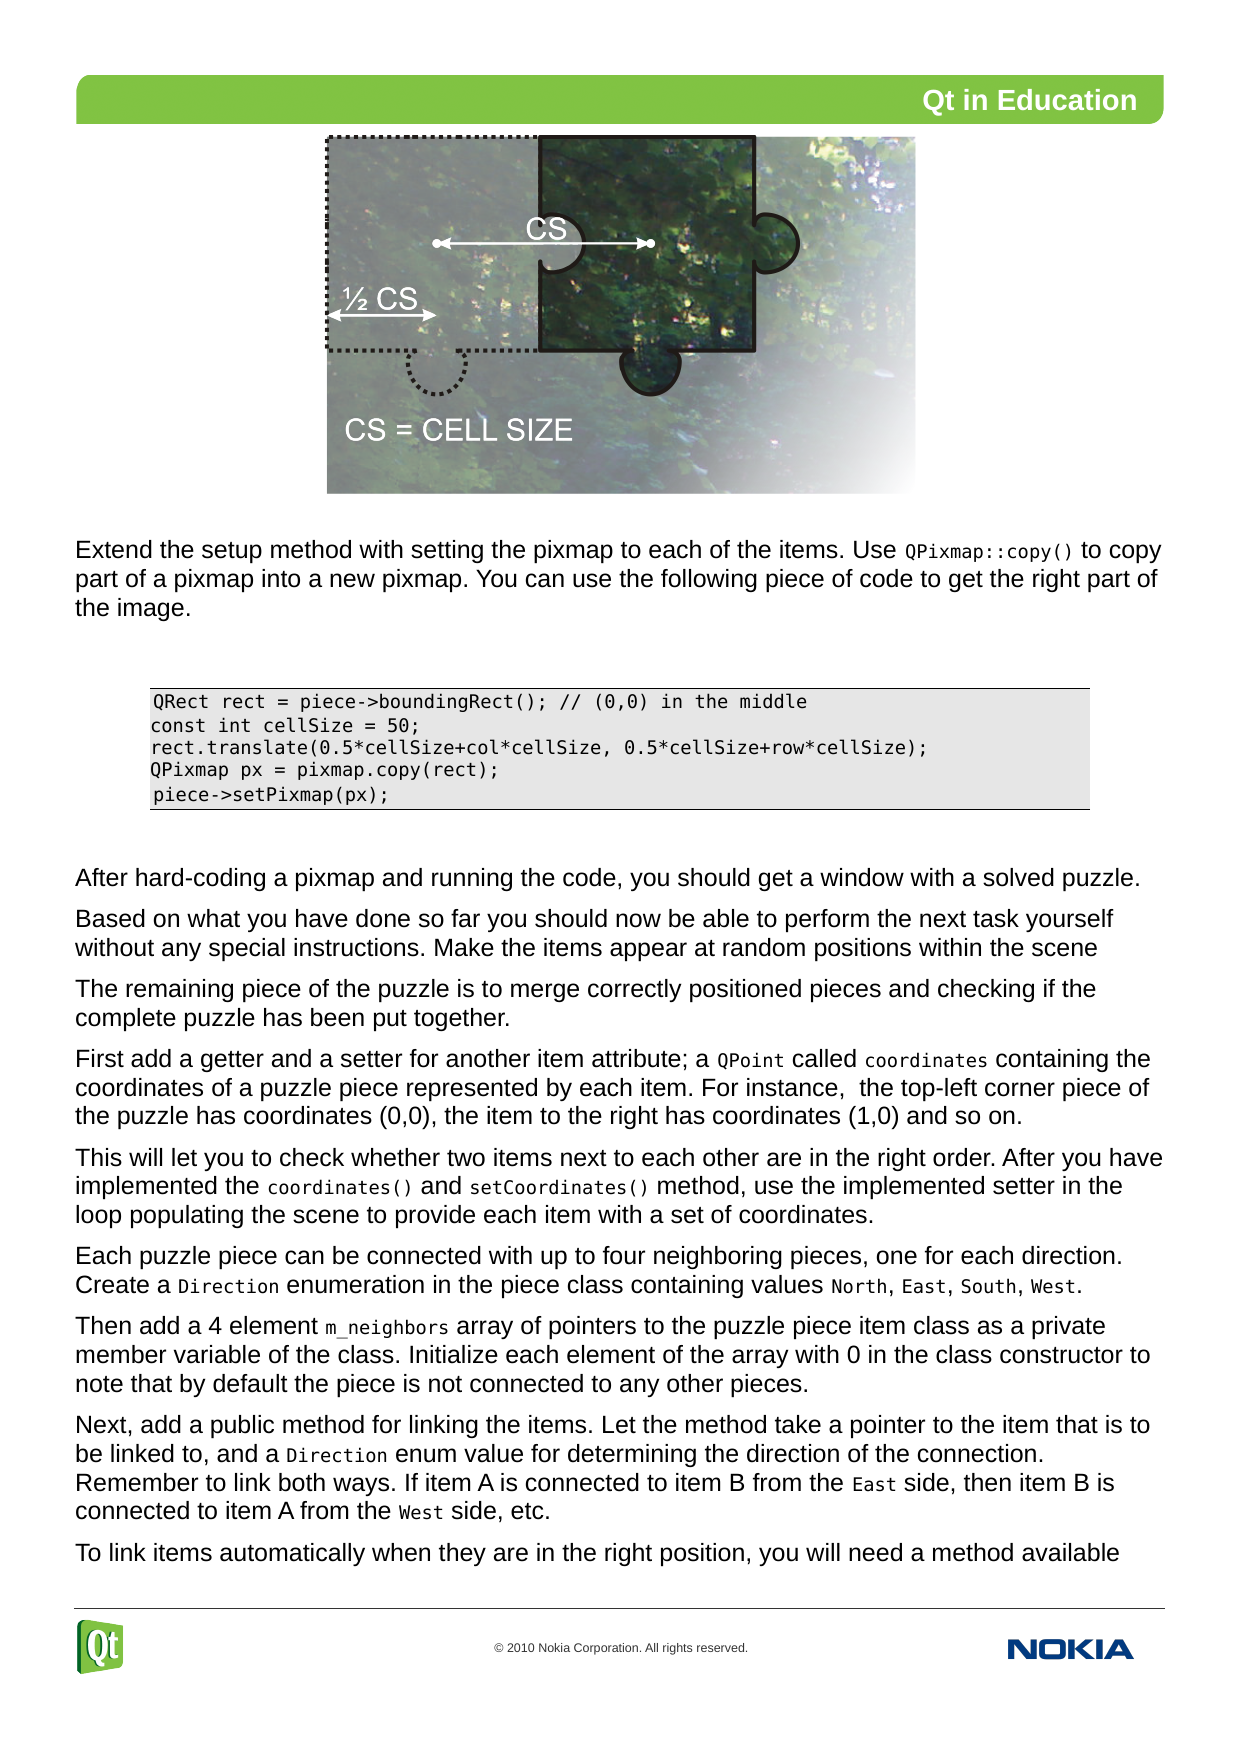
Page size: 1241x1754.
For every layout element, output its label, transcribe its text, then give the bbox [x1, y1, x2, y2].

text Then add a 4 element m_neighbors array of pointers to the puzzle piece item class as a private member variable of the class. Initialize each element of the array with 0 in the class constructor to note that by default the piece is not connected to any other pieces. [75, 1311, 1165, 1397]
text Next, add a public method for linking the items. Let the method take a pointer to the item that is to be linked to, and a Direction enum value for determining the direction of the connection. Remember to link both ways. If item A is connected to item B from the East side, then item B is connected to item A from the West side, etc. [75, 1410, 1165, 1525]
picture [978, 1610, 1164, 1688]
text To link items automatically when they are in the right position, you will need a method available [75, 1537, 1165, 1566]
text First add a getter and a setter for another item attribute; a QPoint called coordinates containing the coordinates of a puzzle piece represented by each item. For instance, the top-left corner piece of the puzzle has coordinates (0,0), the item to the right has coordinates (1,0) and so on. [75, 1044, 1165, 1130]
text After hard-coding a pixmap and running the code, you should get a window with a solved puzzle. [75, 862, 1165, 891]
text rect.translate(0.5*cellSize+col*cellSize, 0.5*cellSize+row*cellSize); [150, 737, 1090, 759]
text This will let you to check whether two items next to each other are in the right order. After you have implemented the coordinates() and setCoordinates() method, use the implemented setter in the loop populating the scene to provide each item with a set of coordinates. [75, 1142, 1165, 1229]
text Each puzzle piece can be connected with up to four neighboring pieces, one for each direction. Create a Direction enumeration in the piece class containing values North, East, South, West. [75, 1241, 1165, 1299]
picture [76, 75, 1164, 124]
text The remaining piece of the puzzle is to merge correctly positioned pieces and checking if the complete puzzle has been put together. [75, 974, 1165, 1031]
text Extend the setup method with setting the pixmap to each of the items. Use QPixmap::copy() to copy part of a pixmap into a new pixmap. You can use the following piece of code to get the right part of the image. [75, 535, 1165, 621]
picture [73, 1615, 127, 1679]
picture [324, 135, 916, 494]
text piece->setPixmap(px); [150, 781, 1090, 809]
text QRect rect = piece->boundingRect(); // (0,0) in the middle [150, 689, 1090, 715]
text const int cellSize = 50; [150, 715, 1090, 737]
text Based on what you have done so far you should now be able to perform the next task yourself without any special instructions. Make the items appear at random positions within the scene [75, 904, 1165, 961]
text QPixmap px = pixmap.copy(rect); [150, 759, 1090, 781]
